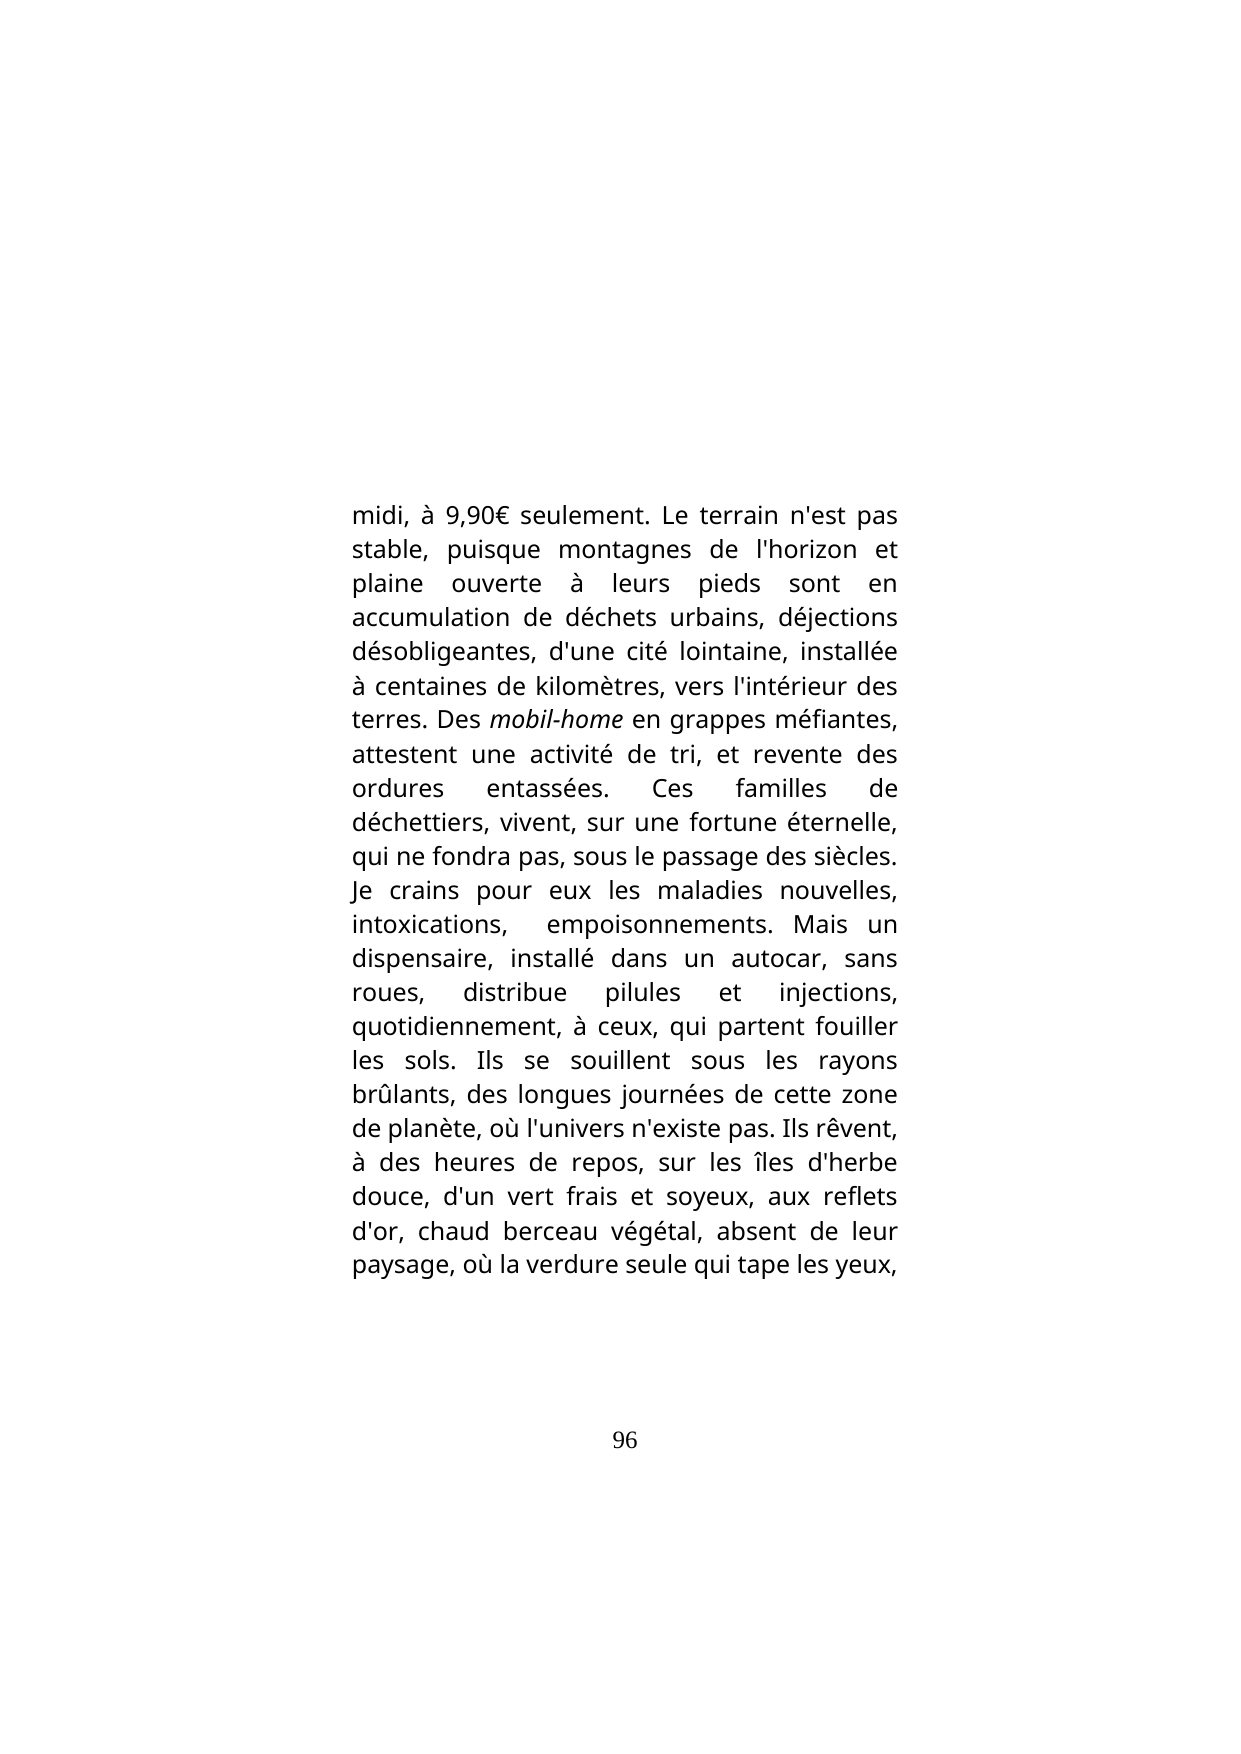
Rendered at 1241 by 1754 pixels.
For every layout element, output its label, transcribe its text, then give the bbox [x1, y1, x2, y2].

text midi, à 9,90€ seulement. Le terrain n'est pas stable, puisque montagnes de l'horizon et plaine ouverte à leurs pieds sont en accumulation de déchets urbains, déjections désobligeantes, d'une cité lointaine, installée à centaines de kilomètres, vers l'intérieur des terres. Des mobil-home en grappes méfiantes, attestent une activité de tri, et revente des ordures entassées. Ces familles de déchettiers, vivent, sur une fortune éternelle, qui ne fondra pas, sous le passage des siècles. Je crains pour eux les maladies nouvelles, intoxications, empoisonnements. Mais un dispensaire, installé dans un autocar, sans roues, distribue pilules et injections, quotidiennement, à ceux, qui partent fouiller les sols. Ils se souillent sous les rayons brûlants, des longues journées de cette zone de planète, où l'univers n'existe pas. Ils rêvent, à des heures de repos, sur les îles d'herbe douce, d'un vert frais et soyeux, aux reflets d'or, chaud berceau végétal, absent de leur paysage, où la verdure seule qui tape les yeux, [352, 498, 898, 1281]
